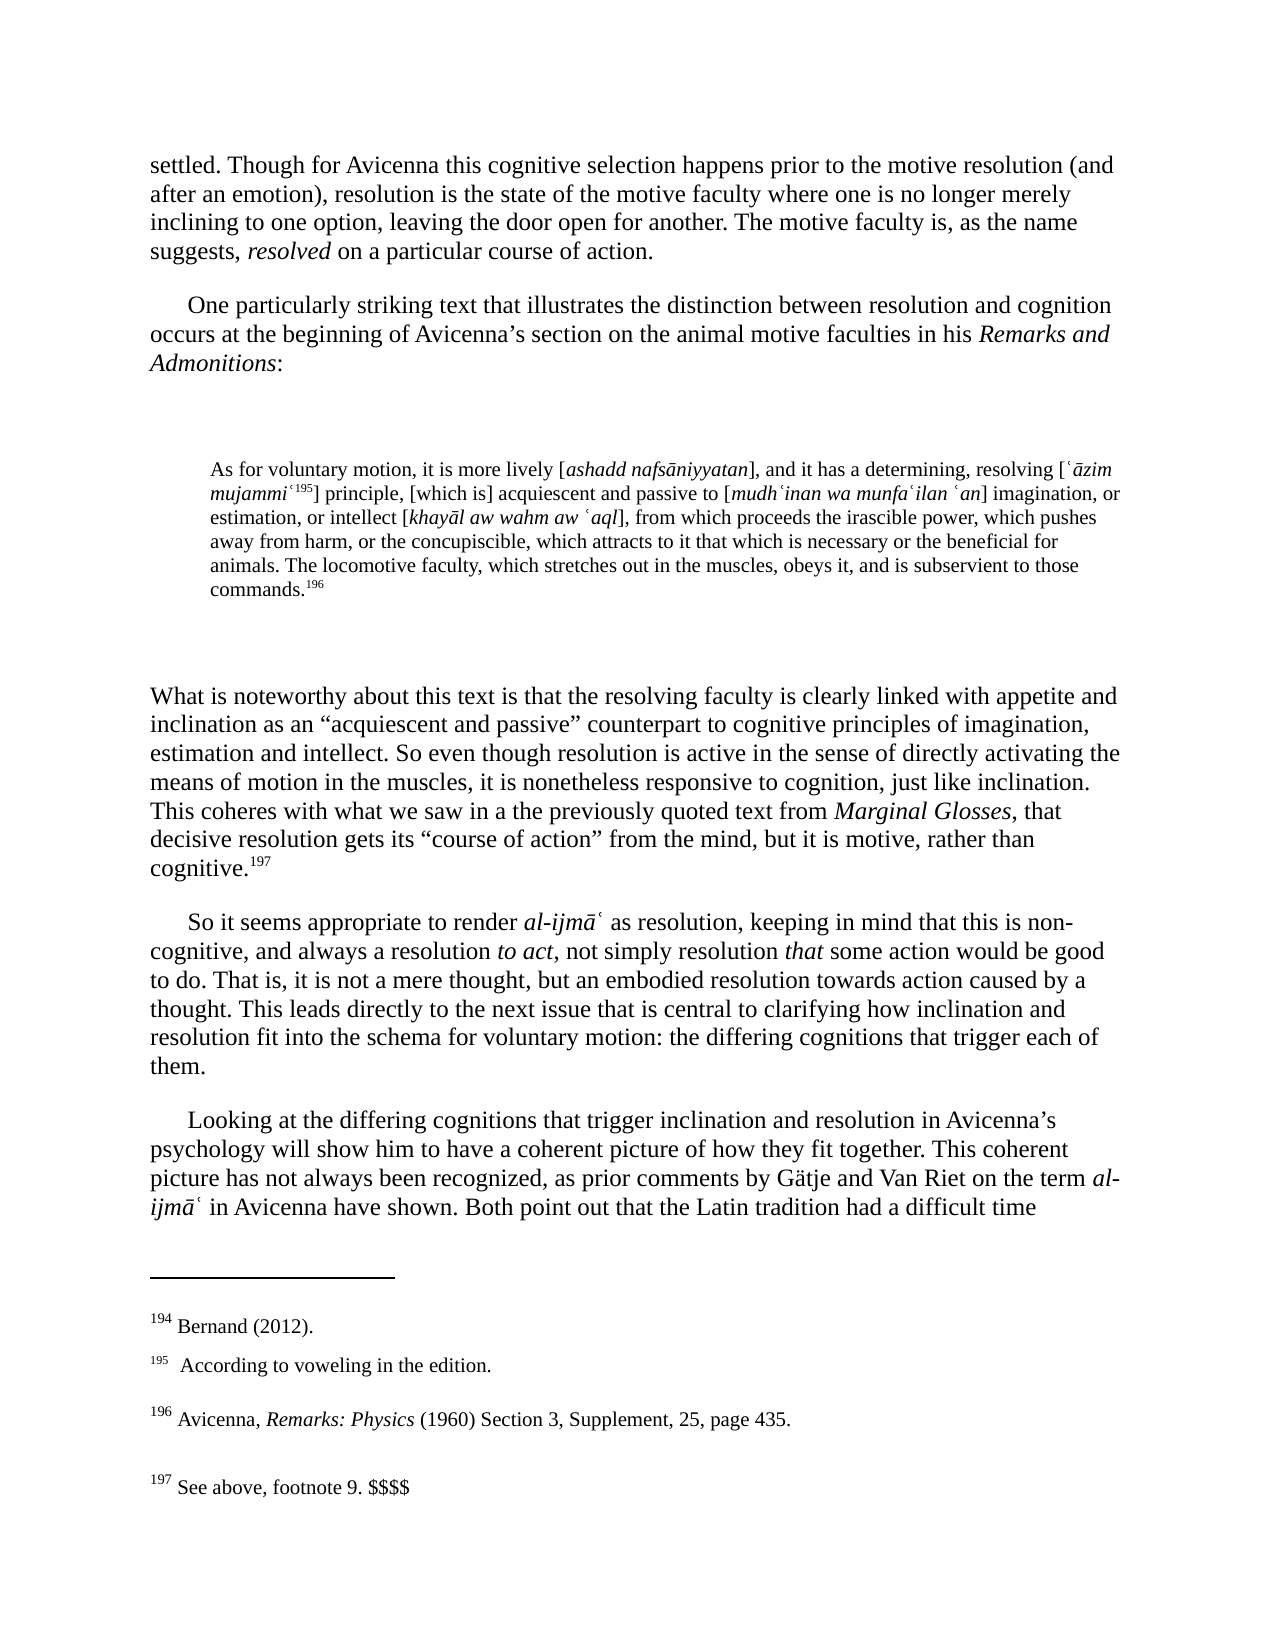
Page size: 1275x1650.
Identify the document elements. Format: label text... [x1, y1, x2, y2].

text settled. Though for Avicenna this cognitive selection happens prior to the motive resolution (and after an emotion), resolution is the state of the motive faculty where one is no longer merely inclining to one option, leaving the door open for another. The motive faculty is, as the name suggests, resolved on a particular course of action. [150, 150, 1125, 265]
text So it seems appropriate to render al-ijmāʿ as resolution, keeping in mind that this is non-cognitive, and always a resolution to act, not simply resolution that some action would be good to do. That is, it is not a mere thought, but an embodied resolution towards action caused by a thought. This leads directly to the next issue that is central to clarifying how inclination and resolution fit into the schema for voluntary motion: the differing cognitions that trigger each of them. [150, 907, 1125, 1080]
text As for voluntary motion, it is more lively [ashadd nafsāniyyatan], and it has a determining, resolving [ʿāzim mujammiʿ] principle, [which is] acquiescent and passive to [mudhʿinan wa munfaʿilan ʿan] imagination, or estimation, or intellect [khayāl aw wahm aw ʿaql], from which proceeds the irascible power, which pushes away from harm, or the concupiscible, which attracts to it that which is necessary or the beneficial for animals. The locomotive faculty, which stretches out in the muscles, obeys it, and is subservient to those commands. [210, 457, 1125, 601]
text What is noteworthy about this text is that the resolving faculty is clearly linked with appetite and inclination as an “acquiescent and passive” counterpart to cognitive principles of imagination, estimation and intellect. So even though resolution is active in the sense of directly activating the means of motion in the muscles, it is nonetheless responsive to cognition, just like inclination. This coheres with what we saw in a the previously quoted text from Marginal Glosses, that decisive resolution gets its “course of action” from the mind, but it is motive, rather than cognitive. [150, 681, 1125, 882]
text Avicenna, Remarks: Physics (1960) Section 3, Supplement, 25, page 435. [150, 1403, 1125, 1431]
text See above, footnote 9. $$$$ [150, 1471, 1125, 1500]
text According to voweling in the edition. [150, 1353, 1125, 1377]
text Bernand (2012). [150, 1310, 1125, 1339]
text One particularly striking text that illustrates the distinction between resolution and cognition occurs at the beginning of Avicenna’s section on the animal motive faculties in his Remarks and Admonitions: [150, 291, 1125, 377]
text Looking at the differing cognitions that trigger inclination and resolution in Avicenna’s psychology will show him to have a coherent picture of how they fit together. This coherent picture has not always been recognized, as prior comments by Gätje and Van Riet on the term al-ijmāʿ in Avicenna have shown. Both point out that the Latin tradition had a difficult time [150, 1106, 1125, 1221]
